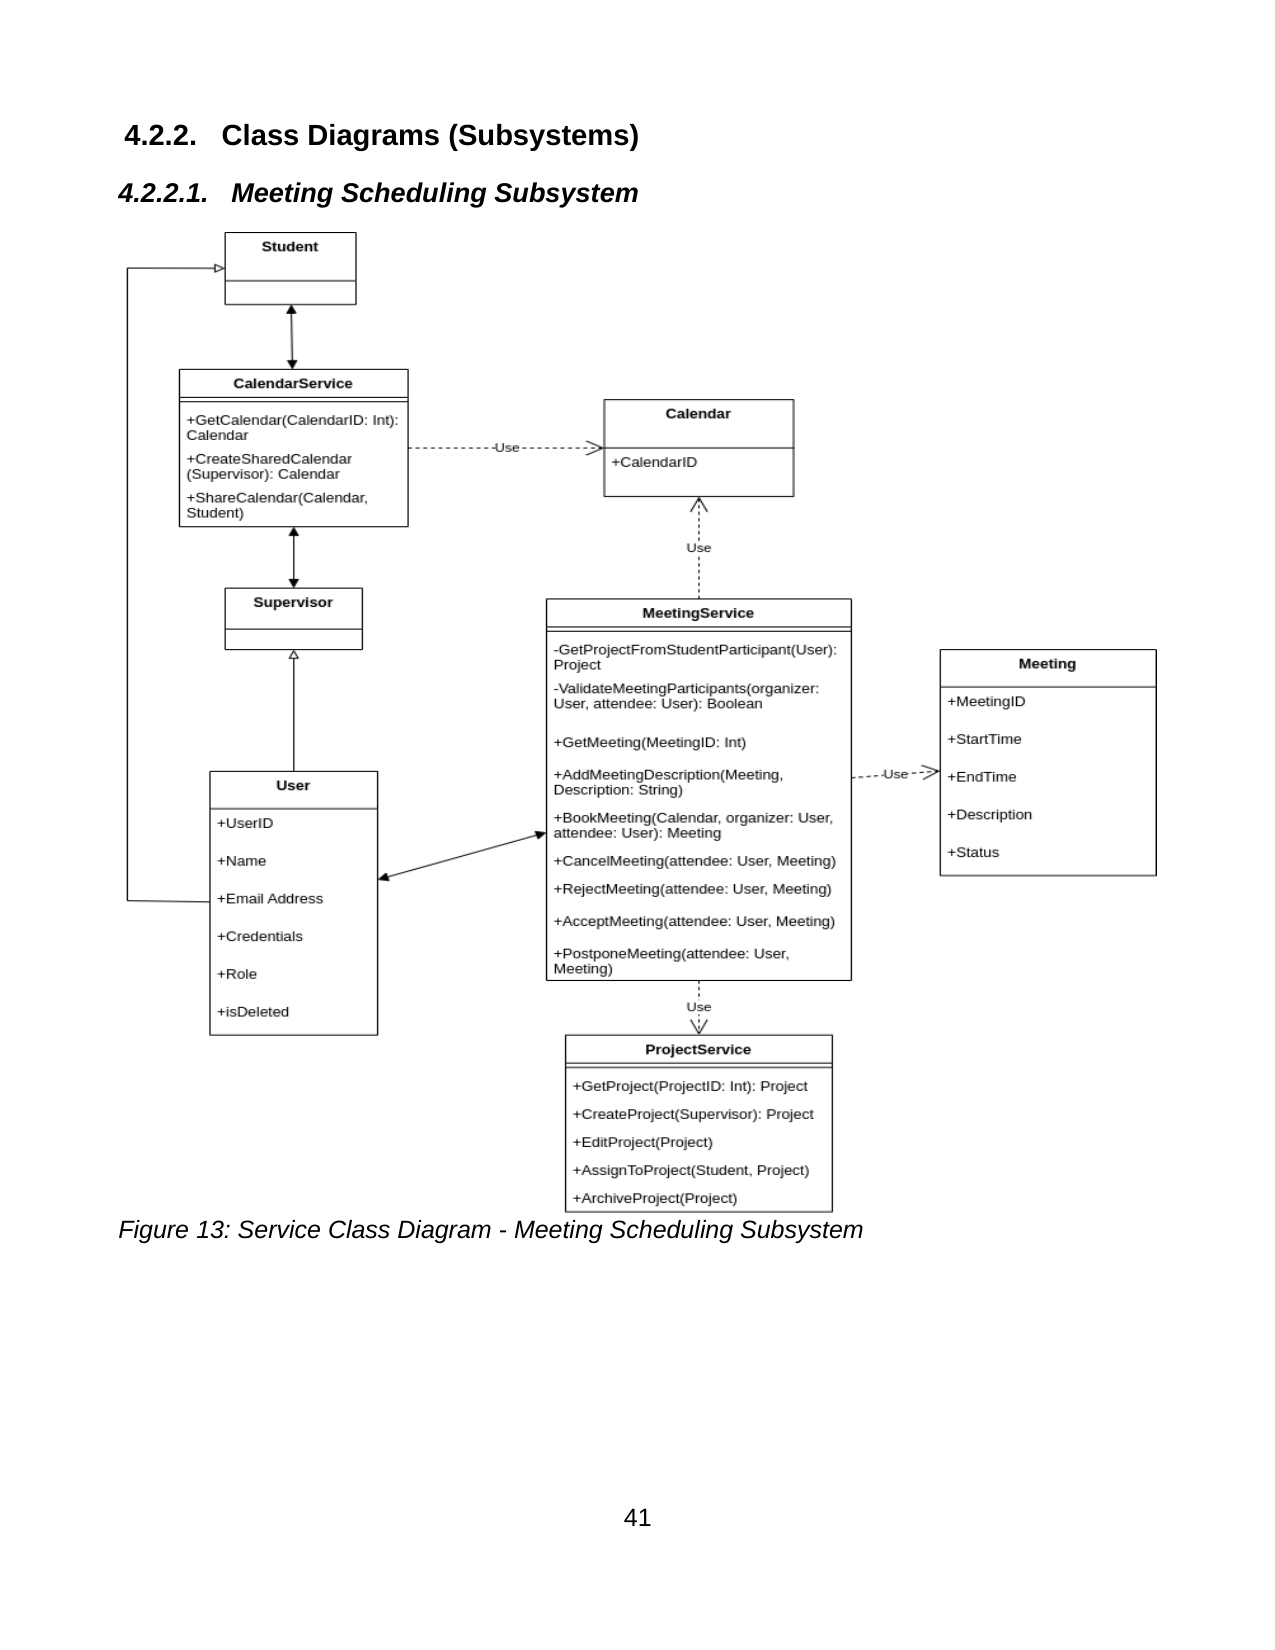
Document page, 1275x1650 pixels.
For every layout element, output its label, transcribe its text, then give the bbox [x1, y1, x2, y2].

text Figure 13: Service Class Diagram - Meeting Scheduling Subsystem [118, 1216, 1157, 1244]
subtitle Class Diagrams (Subsystems) [124, 118, 1157, 152]
subtitle Meeting Scheduling Subsystem [118, 177, 1157, 208]
picture [118, 232, 1157, 1216]
